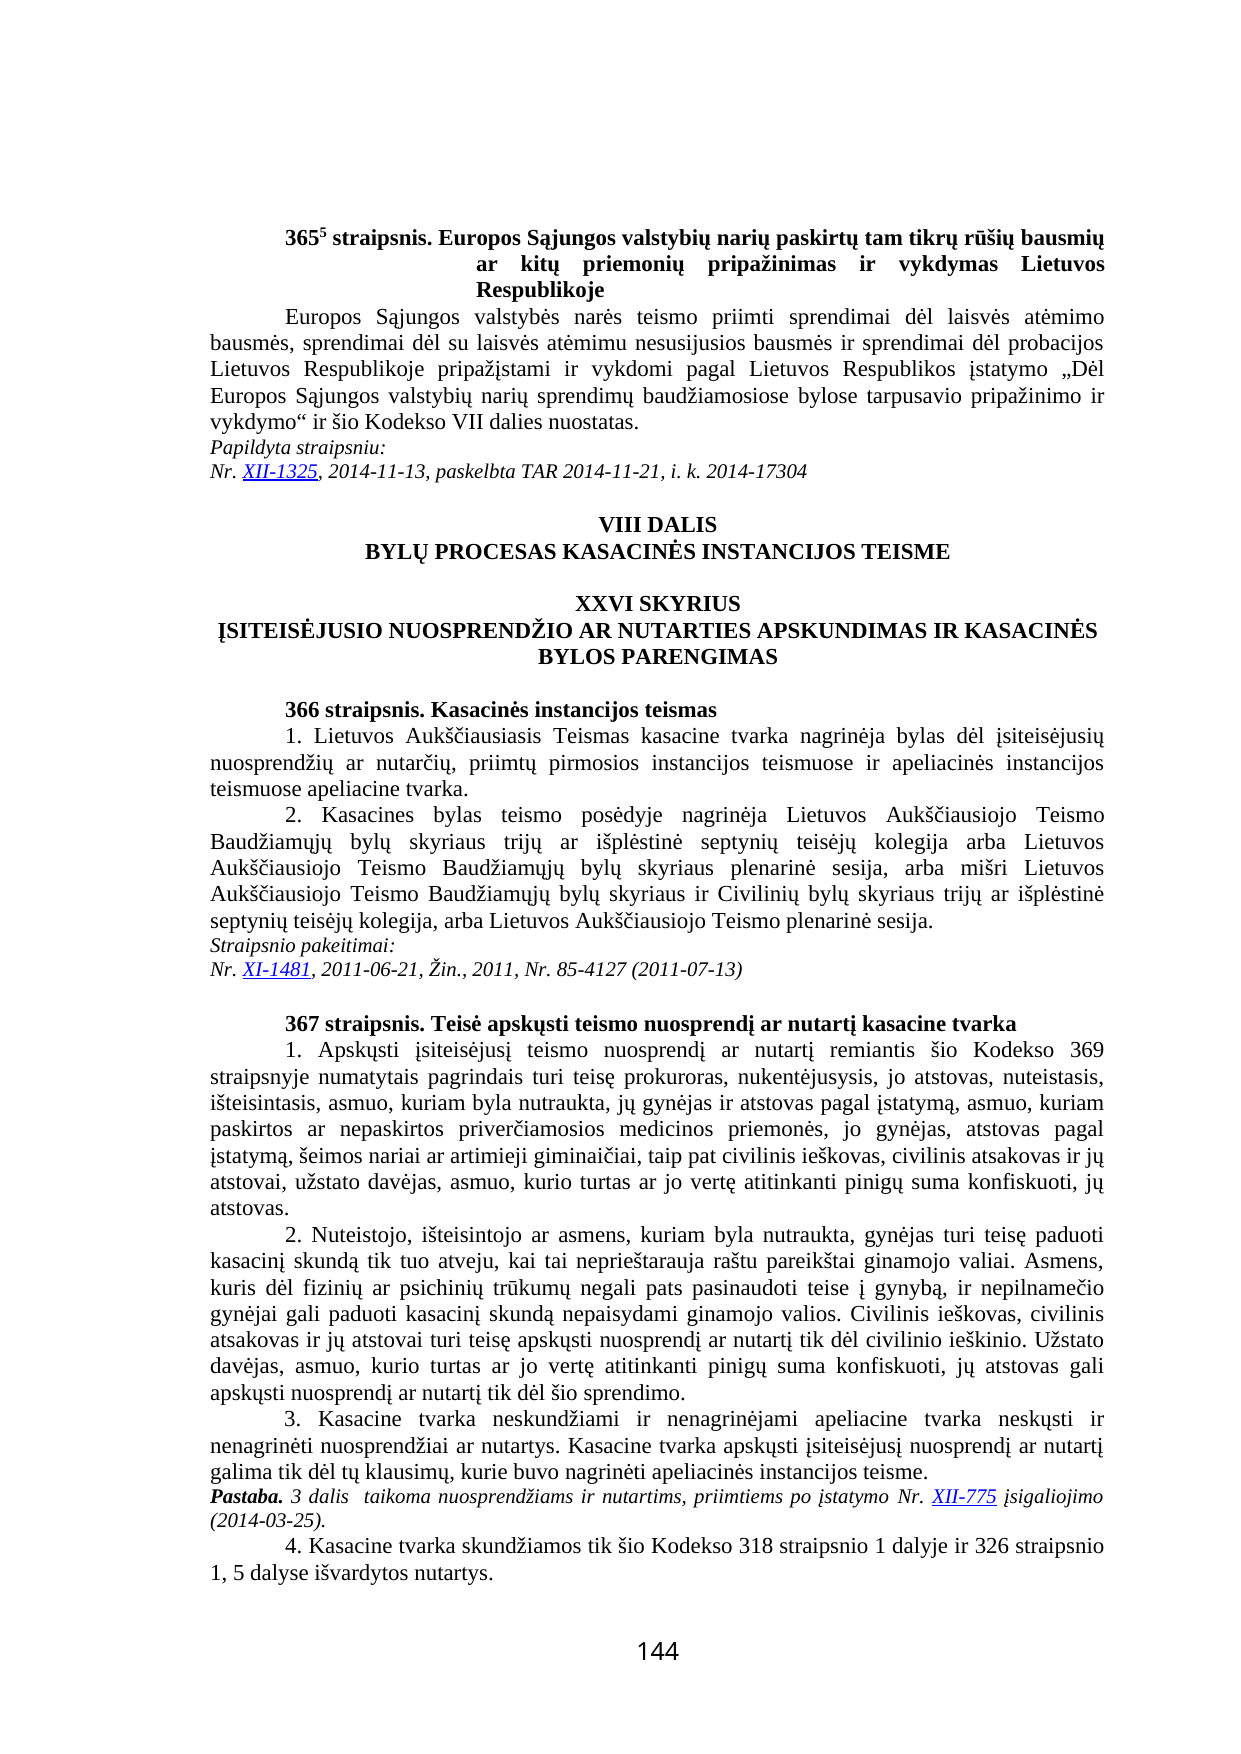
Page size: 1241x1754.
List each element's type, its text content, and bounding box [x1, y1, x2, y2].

text 3655 straipsnis. Europos Sąjungos valstybių narių paskirtų tam tikrų rūšių bausmių ar kitų priemonių pripažinimas ir vykdymas Lietuvos Respublikoje [285, 224, 1106, 303]
text XXVI skyrius [210, 591, 1106, 617]
text 367 straipsnis. Teisė apskųsti teismo nuosprendį ar nutartį kasacine tvarka [210, 1010, 1106, 1036]
text Bylų procesas kasacinės instancijos teisme [210, 538, 1106, 564]
text 4. Kasacine tvarka skundžiamos tik šio Kodekso 318 straipsnio 1 dalyje ir 326 straipsnio 1, 5 dalyse išvardytos nutartys. [210, 1532, 1106, 1585]
text Straipsnio pakeitimai: [210, 933, 1106, 957]
text 2. Kasacines bylas teismo posėdyje nagrinėja Lietuvos Aukščiausiojo Teismo Baudžiamųjų bylų skyriaus trijų ar išplėstinė septynių teisėjų kolegija arba Lietuvos Aukščiausiojo Teismo Baudžiamųjų bylų skyriaus plenarinė sesija, arba mišri Lietuvos Aukščiausiojo Teismo Baudžiamųjų bylų skyriaus ir Civilinių bylų skyriaus trijų ar išplėstinė septynių teisėjų kolegija, arba Lietuvos Aukščiausiojo Teismo plenarinė sesija. [210, 801, 1106, 933]
text Nr. XII-1325, 2014-11-13, paskelbta TAR 2014-11-21, i. k. 2014-17304 [210, 459, 1106, 483]
text Papildyta straipsniu: [210, 434, 1106, 459]
text Įsiteisėjusio nuosprendžio ar nutarties apskundimas ir kasacinės bylos parengimas [210, 617, 1106, 669]
text 2. Nuteistojo, išteisintojo ar asmens, kuriam byla nutraukta, gynėjas turi teisę paduoti kasacinį skundą tik tuo atveju, kai tai neprieštarauja raštu pareikštai ginamojo valiai. Asmens, kuris dėl fizinių ar psichinių trūkumų negali pats pasinaudoti teise į gynybą, ir nepilnamečio gynėjai gali paduoti kasacinį skundą nepaisydami ginamojo valios. Civilinis ieškovas, civilinis atsakovas ir jų atstovai turi teisę apskųsti nuosprendį ar nutartį tik dėl civilinio ieškinio. Užstato davėjas, asmuo, kurio turtas ar jo vertę atitinkanti pinigų suma konfiskuoti, jų atstovas gali apskųsti nuosprendį ar nutartį tik dėl šio sprendimo. [210, 1221, 1106, 1405]
text Nr. XI-1481, 2011-06-21, Žin., 2011, Nr. 85-4127 (2011-07-13) [210, 957, 1106, 981]
text 1. Apskųsti įsiteisėjusį teismo nuosprendį ar nutartį remiantis šio Kodekso 369 straipsnyje numatytais pagrindais turi teisę prokuroras, nukentėjusysis, jo atstovas, nuteistasis, išteisintasis, asmuo, kuriam byla nutraukta, jų gynėjas ir atstovas pagal įstatymą, asmuo, kuriam paskirtos ar nepaskirtos priverčiamosios medicinos priemonės, jo gynėjas, atstovas pagal įstatymą, šeimos nariai ar artimieji giminaičiai, taip pat civilinis ieškovas, civilinis atsakovas ir jų atstovai, užstato davėjas, asmuo, kurio turtas ar jo vertę atitinkanti pinigų suma konfiskuoti, jų atstovas. [210, 1036, 1106, 1221]
text VIII dalis [210, 511, 1106, 538]
text 3. Kasacine tvarka neskundžiami ir nenagrinėjami apeliacine tvarka neskųsti ir nenagrinėti nuosprendžiai ar nutartys. Kasacine tvarka apskųsti įsiteisėjusį nuosprendį ar nutartį galima tik dėl tų klausimų, kurie buvo nagrinėti apeliacinės instancijos teisme. [210, 1405, 1106, 1484]
text Europos Sąjungos valstybės narės teismo priimti sprendimai dėl laisvės atėmimo bausmės, sprendimai dėl su laisvės atėmimu nesusijusios bausmės ir sprendimai dėl probacijos Lietuvos Respublikoje pripažįstami ir vykdomi pagal Lietuvos Respublikos įstatymo „Dėl Europos Sąjungos valstybių narių sprendimų baudžiamosiose bylose tarpusavio pripažinimo ir vykdymo“ ir šio Kodekso VII dalies nuostatas. [210, 303, 1106, 434]
text 1. Lietuvos Aukščiausiasis Teismas kasacine tvarka nagrinėja bylas dėl įsiteisėjusių nuosprendžių ar nutarčių, priimtų pirmosios instancijos teismuose ir apeliacinės instancijos teismuose apeliacine tvarka. [210, 722, 1106, 801]
text 366 straipsnis. Kasacinės instancijos teismas [210, 696, 1106, 722]
text Pastaba. 3 dalis taikoma nuosprendžiams ir nutartims, priimtiems po įstatymo Nr. XII-775 įsigaliojimo (2014-03-25). [210, 1484, 1106, 1532]
